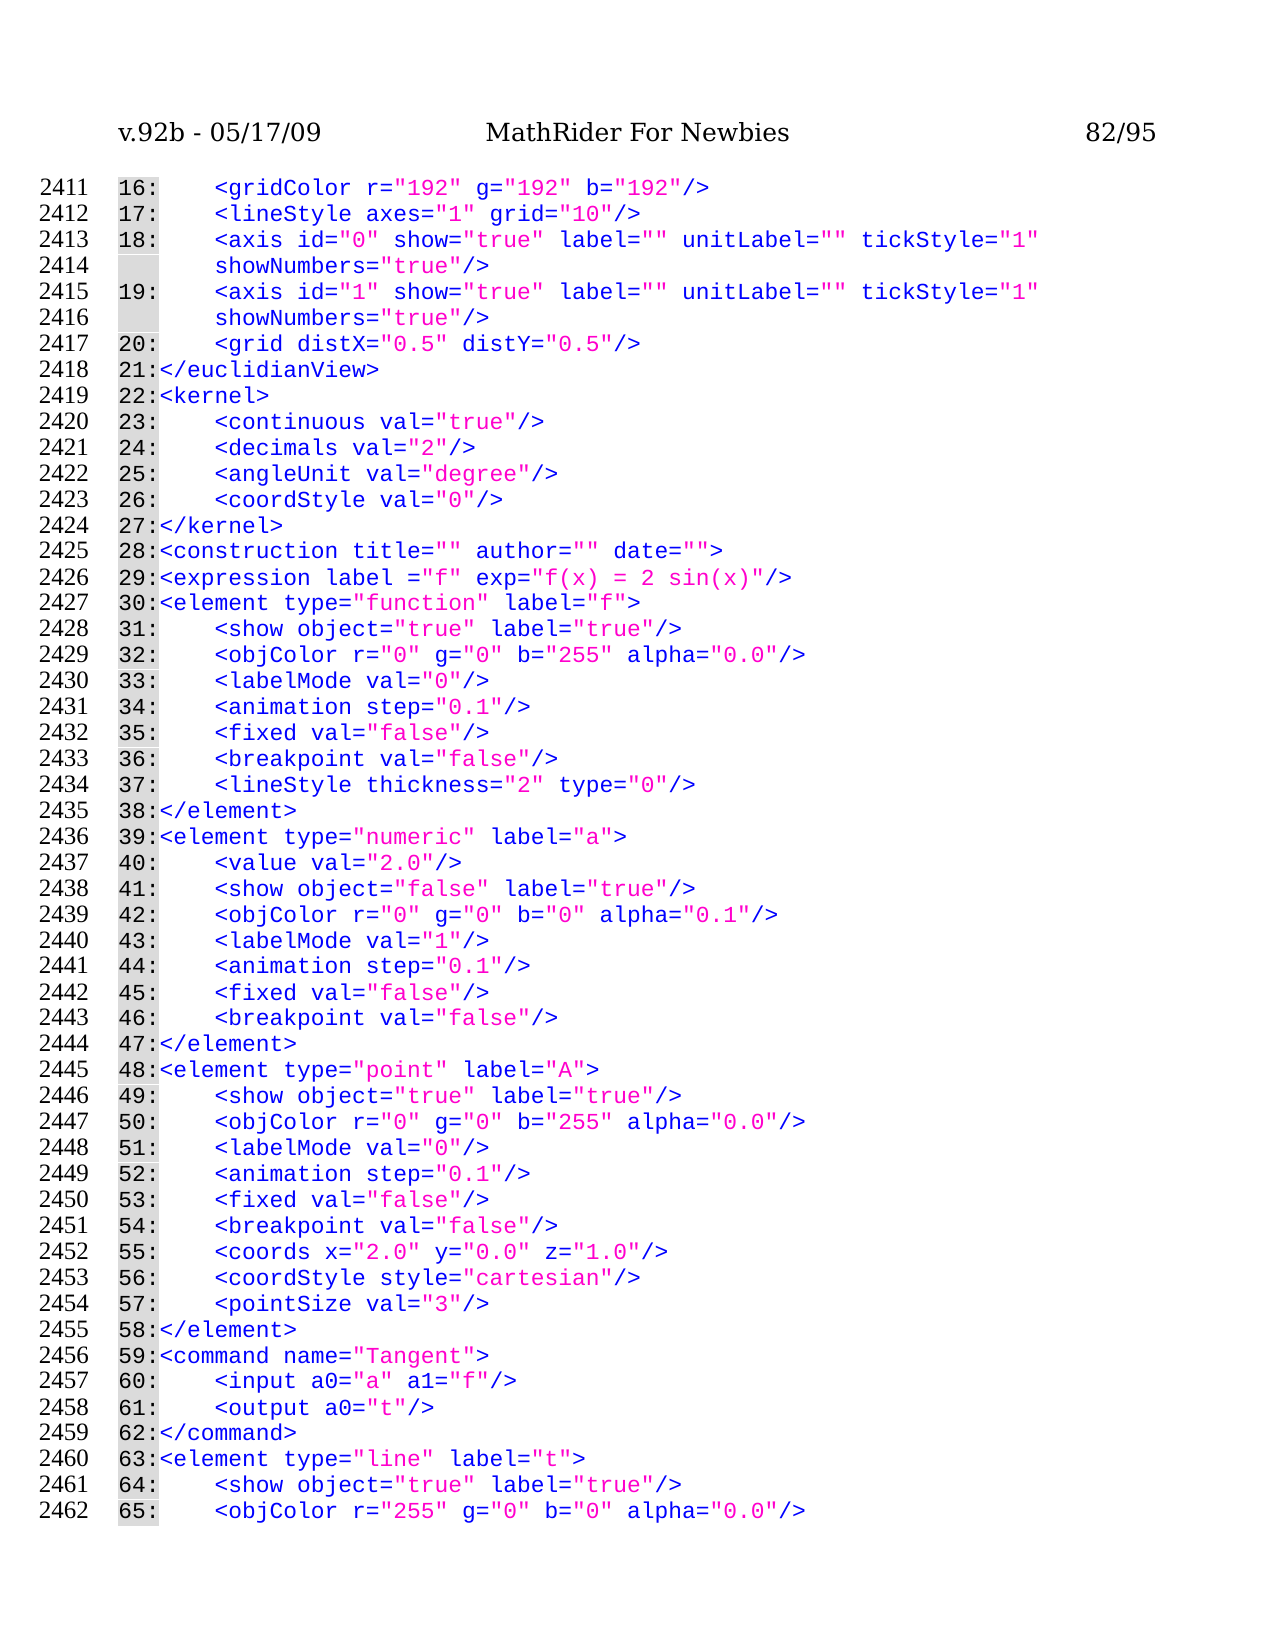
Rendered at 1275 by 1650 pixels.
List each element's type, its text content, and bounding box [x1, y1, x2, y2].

text 18: <axis id="0" show="true" label="" unitLabel="" tickStyle="1" [118, 229, 1157, 254]
text 31: <show object="true" label="true"/> [118, 618, 1157, 644]
text 61: <output a0="t"/> [118, 1396, 1157, 1422]
text 22:<kernel> [118, 384, 1157, 410]
text 49: <show object="true" label="true"/> [118, 1084, 1157, 1111]
text 53: <fixed val="false"/> [118, 1188, 1157, 1214]
text 20: <grid distX="0.5" distY="0.5"/> [118, 332, 1157, 358]
text 51: <labelMode val="0"/> [118, 1136, 1157, 1162]
text 26: <coordStyle val="0"/> [118, 488, 1157, 514]
text 58:</element> [118, 1318, 1157, 1344]
text 56: <coordStyle style="cartesian"/> [118, 1266, 1157, 1292]
text 59:<command name="Tangent"> [118, 1344, 1157, 1370]
text 37: <lineStyle thickness="2" type="0"/> [118, 773, 1157, 799]
text 45: <fixed val="false"/> [118, 981, 1157, 1007]
text 42: <objColor r="0" g="0" b="0" alpha="0.1"/> [118, 903, 1157, 929]
text 16: <gridColor r="192" g="192" b="192"/> [118, 177, 1157, 203]
text 41: <show object="false" label="true"/> [118, 877, 1157, 903]
text 48:<element type="point" label="A"> [118, 1059, 1157, 1084]
text 23: <continuous val="true"/> [118, 410, 1157, 436]
text 24: <decimals val="2"/> [118, 436, 1157, 462]
text 30:<element type="function" label="f"> [118, 592, 1157, 618]
text 60: <input a0="a" a1="f"/> [118, 1370, 1157, 1396]
text 55: <coords x="2.0" y="0.0" z="1.0"/> [118, 1240, 1157, 1266]
text 33: <labelMode val="0"/> [118, 669, 1157, 696]
text 27:</kernel> [118, 514, 1157, 540]
text showNumbers="true"/> [118, 306, 1157, 332]
text 57: <pointSize val="3"/> [118, 1292, 1157, 1318]
text 62:</command> [118, 1422, 1157, 1448]
text 35: <fixed val="false"/> [118, 721, 1157, 747]
text 29:<expression label ="f" exp="f(x) = 2 sin(x)"/> [118, 566, 1157, 592]
text 28:<construction title="" author="" date=""> [118, 540, 1157, 566]
text 38:</element> [118, 799, 1157, 825]
text 44: <animation step="0.1"/> [118, 955, 1157, 981]
text 19: <axis id="1" show="true" label="" unitLabel="" tickStyle="1" [118, 281, 1157, 306]
text 34: <animation step="0.1"/> [118, 696, 1157, 721]
text 64: <show object="true" label="true"/> [118, 1474, 1157, 1499]
text 65: <objColor r="255" g="0" b="0" alpha="0.0"/> [118, 1499, 1157, 1526]
text 50: <objColor r="0" g="0" b="255" alpha="0.0"/> [118, 1111, 1157, 1136]
text 25: <angleUnit val="degree"/> [118, 462, 1157, 488]
text 21:</euclidianView> [118, 358, 1157, 384]
text 43: <labelMode val="1"/> [118, 929, 1157, 955]
text 36: <breakpoint val="false"/> [118, 747, 1157, 773]
text 47:</element> [118, 1033, 1157, 1059]
text showNumbers="true"/> [118, 254, 1157, 281]
text 40: <value val="2.0"/> [118, 851, 1157, 877]
text 39:<element type="numeric" label="a"> [118, 825, 1157, 851]
text 32: <objColor r="0" g="0" b="255" alpha="0.0"/> [118, 644, 1157, 669]
text 52: <animation step="0.1"/> [118, 1162, 1157, 1188]
text 17: <lineStyle axes="1" grid="10"/> [118, 203, 1157, 229]
text 46: <breakpoint val="false"/> [118, 1007, 1157, 1033]
text 63:<element type="line" label="t"> [118, 1448, 1157, 1474]
text 54: <breakpoint val="false"/> [118, 1214, 1157, 1240]
